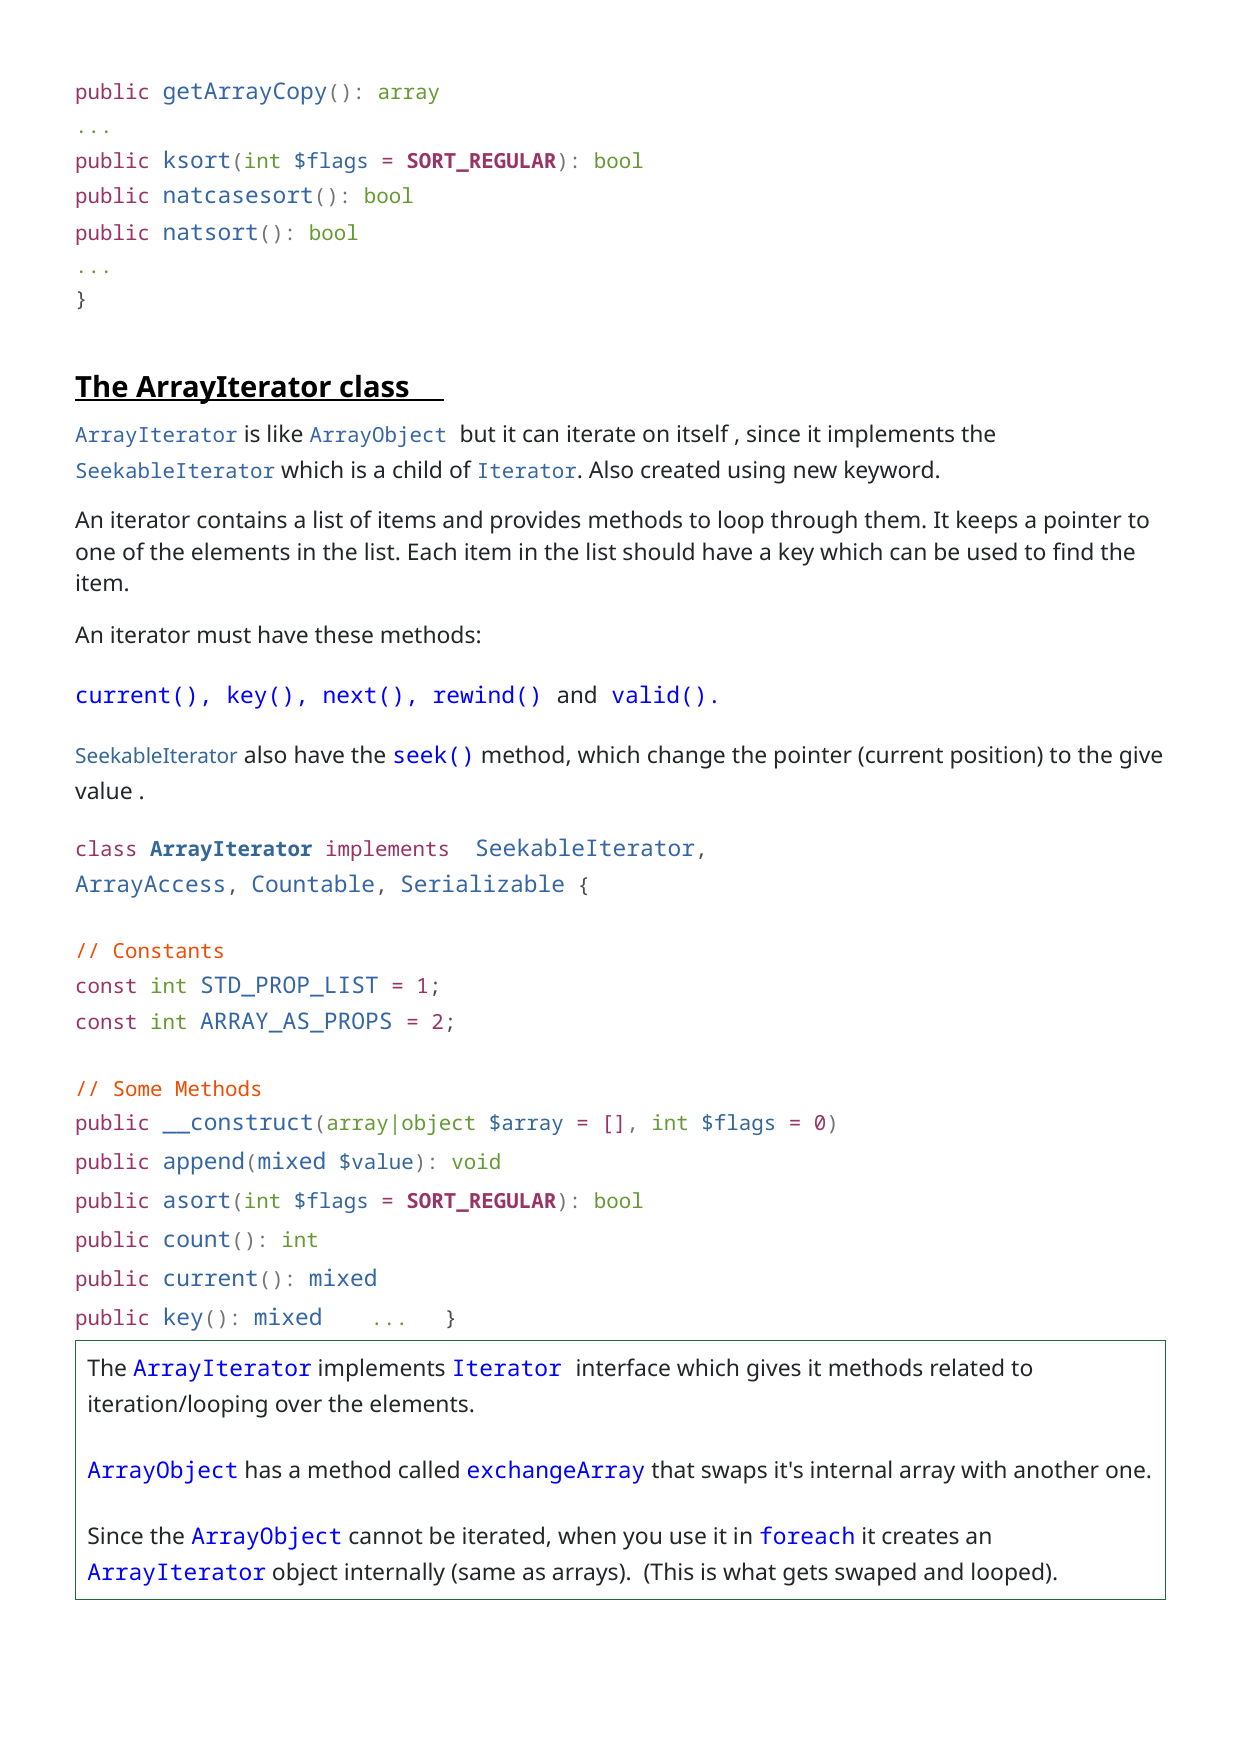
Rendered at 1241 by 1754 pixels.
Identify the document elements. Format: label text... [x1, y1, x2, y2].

text ArrayObject has a method called exchangeArray that swaps it's internal array with another one. [76, 1442, 1165, 1485]
text The ArrayIterator implements Iterator interface which gives it methods related to iteration/looping over the elements. [76, 1341, 1165, 1419]
text An iterator contains a list of items and provides methods to loop through them. It keeps a pointer to one of the elements in the list. Each item in the list should have a key which can be used to find the item. [75, 504, 1166, 598]
text } [75, 284, 1166, 312]
text const int ARRAY_AS_PROPS = 2; [75, 1005, 1166, 1036]
text public asort(int $flags = SORT_REGULAR): bool [75, 1184, 1166, 1216]
text Since the ArrayObject cannot be iterated, when you use it in foreach it creates an ArrayIterator object internally (same as arrays). (This is what gets swaped and looped). [76, 1508, 1165, 1599]
text SeekableIterator also have the seek() method, which change the pointer (current position) to the give value . [75, 739, 1166, 806]
text // Some Methods [75, 1074, 1166, 1102]
text public key(): mixed ... } [75, 1301, 1166, 1332]
text public natcasesort(): bool [75, 179, 1166, 211]
text public append(mixed $value): void [75, 1145, 1166, 1177]
text An iterator must have these methods: [75, 619, 1166, 651]
text current(), key(), next(), rewind() and valid(). [75, 679, 1166, 711]
text ... [75, 111, 1166, 139]
text public natsort(): bool [75, 215, 1166, 247]
text public count(): int [75, 1223, 1166, 1254]
text // Constants [75, 937, 1166, 965]
text ... [75, 251, 1166, 280]
text public __construct(array|object $array = [], int $flags = 0) [75, 1106, 1166, 1138]
text public ksort(int $flags = SORT_REGULAR): bool [75, 143, 1166, 175]
subtitle The ArrayIterator class [75, 366, 1166, 406]
text public current(): mixed [75, 1262, 1166, 1293]
text const int STD_PROP_LIST = 1; [75, 969, 1166, 1001]
text ArrayIterator is like ArrayObject but it can iterate on itself , since it implements the SeekableIterator which is a child of Iterator. Also created using new keyword. [75, 418, 1166, 485]
text public getArrayCopy(): array [75, 75, 1166, 106]
text class ArrayIterator implements SeekableIterator, ArrayAccess, Countable, Serializable { [75, 832, 1166, 899]
